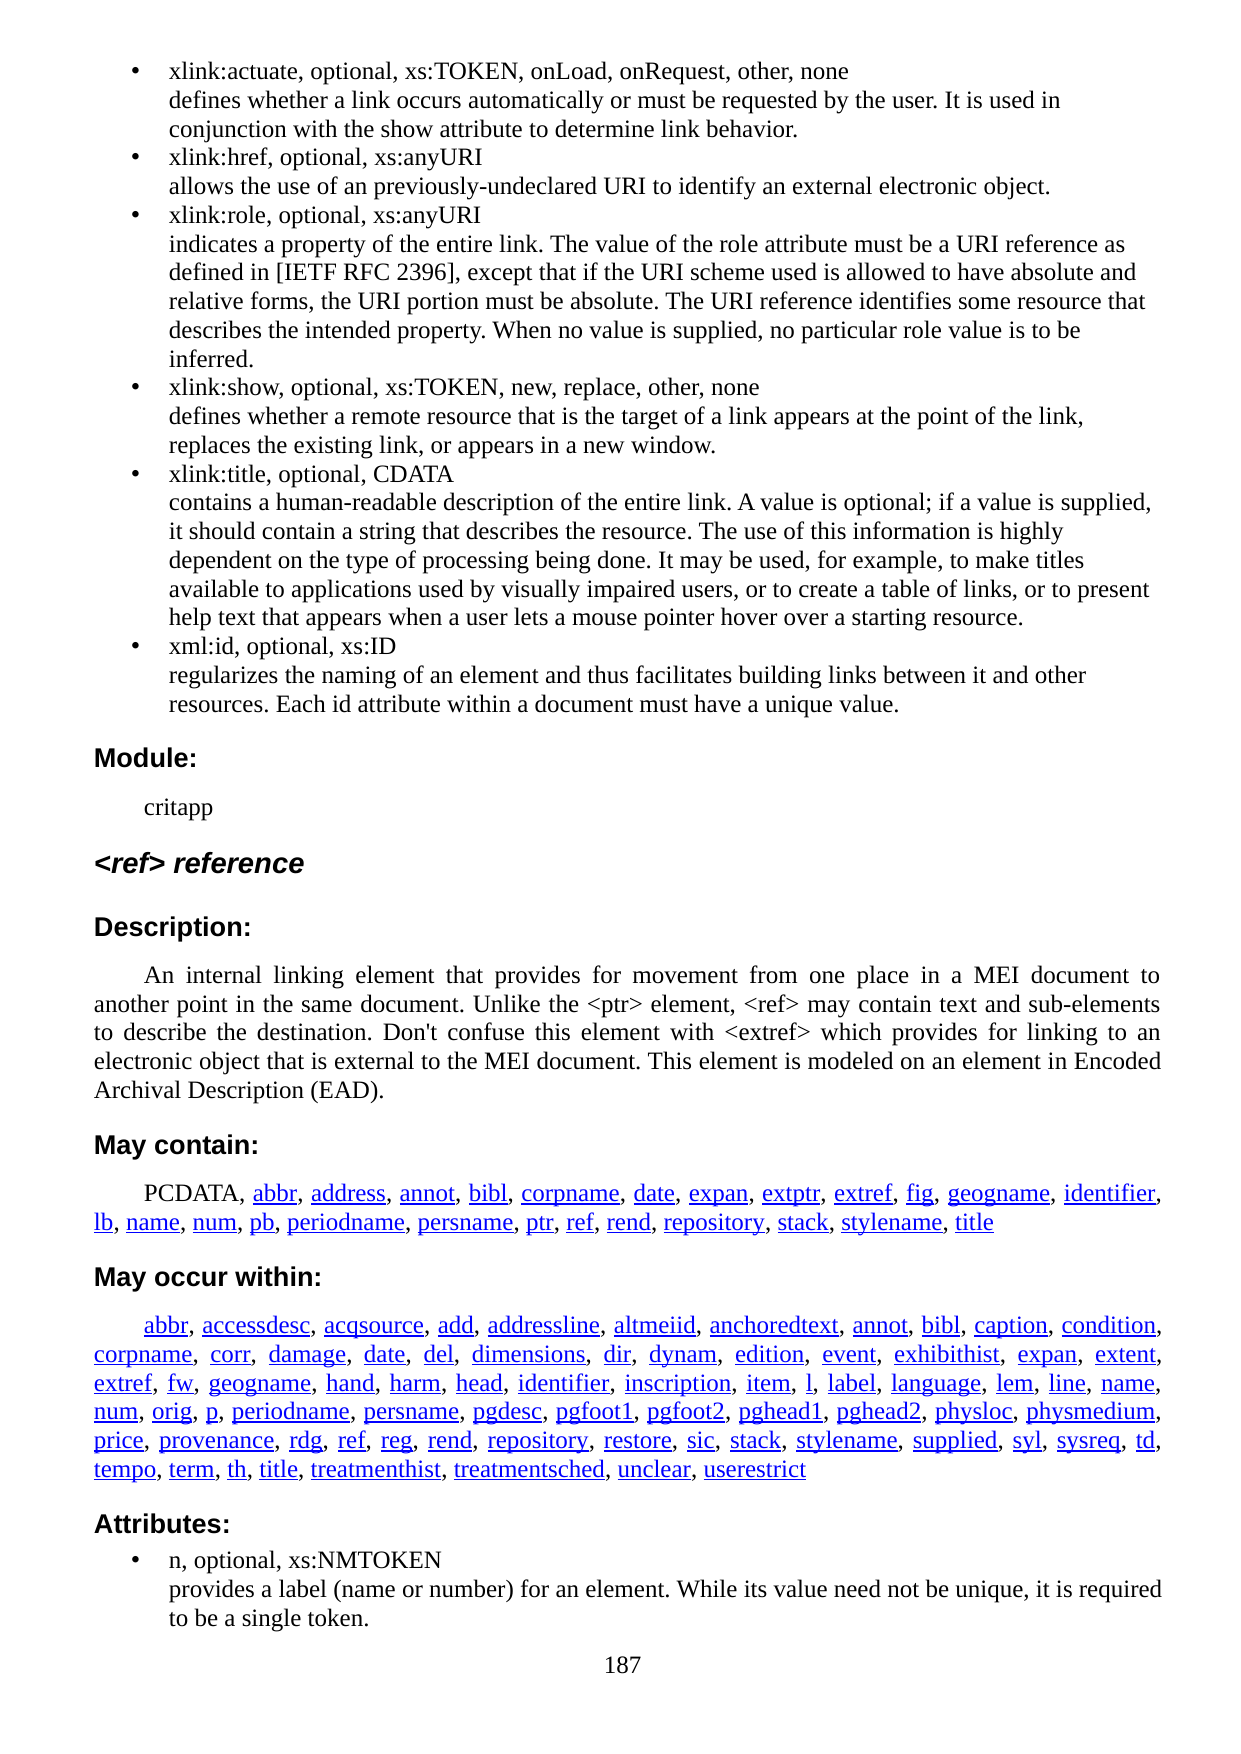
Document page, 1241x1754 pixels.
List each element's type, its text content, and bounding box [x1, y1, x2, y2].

subtitle Module: [94, 742, 1162, 774]
list xlink:role, optional, xs:anyURI indicates a property of the entire link. The value of the role attribute must be a URI reference as defined in [IETF RFC 2396], except that if the URI scheme used is allowed to have absolute and relative forms, the URI portion must be absolute. The URI reference identifies some resource that describes the intended property. When no value is supplied, no particular role value is to be inferred. [131, 200, 1162, 372]
subtitle Description: [94, 911, 1162, 942]
subtitle May occur within: [94, 1261, 1162, 1292]
list xlink:href, optional, xs:anyURI allows the use of an previously-undeclared URI to identify an external electronic object. [131, 142, 1162, 200]
list xlink:actuate, optional, xs:TOKEN, onLoad, onRequest, other, none defines whether a link occurs automatically or must be requested by the user. It is used in conjunction with the show attribute to determine link behavior. [131, 56, 1162, 142]
text abbr, accessdesc, acqsource, add, addressline, altmeiid, anchoredtext, annot, bibl, caption, condition, corpname, corr, damage, date, del, dimensions, dir, dynam, edition, event, exhibithist, expan, extent, extref, fw, geogname, hand, harm, head, identifier, inscription, item, l, label, language, lem, line, name, num, orig, p, periodname, persname, pgdesc, pgfoot1, pgfoot2, pghead1, pghead2, physloc, physmedium, price, provenance, rdg, ref, reg, rend, repository, restore, sic, stack, stylename, supplied, syl, sysreq, td, tempo, term, th, title, treatmenthist, treatmentsched, unclear, userestrict [94, 1310, 1162, 1483]
list xlink:show, optional, xs:TOKEN, new, replace, other, none defines whether a remote resource that is the target of a link appears at the point of the link, replaces the existing link, or appears in a new window. [131, 372, 1162, 459]
text critapp [94, 792, 1162, 821]
subtitle <ref> reference [94, 846, 1162, 879]
text PCDATA, abbr, address, annot, bibl, corpname, date, expan, extptr, extref, fig, geogname, identifier, lb, name, num, pb, periodname, persname, ptr, ref, rend, repository, stack, stylename, title [94, 1178, 1162, 1236]
list n, optional, xs:NMTOKEN provides a label (name or number) for an element. While its value need not be unique, it is required to be a single token. [131, 1545, 1162, 1631]
list xml:id, optional, xs:ID regularizes the naming of an element and thus facilitates building links between it and other resources. Each id attribute within a document must have a unique value. [131, 631, 1162, 717]
subtitle May contain: [94, 1129, 1162, 1160]
text An internal linking element that provides for movement from one place in a MEI document to another point in the same document. Unlike the <ptr> element, <ref> may contain text and sub-elements to describe the destination. Don't confuse this element with <extref> which provides for linking to an electronic object that is external to the MEI document. This element is modeled on an element in Encoded Archival Description (EAD). [94, 960, 1162, 1104]
list xlink:title, optional, CDATA contains a human-readable description of the entire link. A value is optional; if a value is supplied, it should contain a string that describes the resource. The use of this information is highly dependent on the type of processing being done. It may be used, for example, to make titles available to applications used by visually impaired users, or to create a table of links, or to present help text that appears when a user lets a mouse pointer hover over a starting resource. [131, 459, 1162, 631]
subtitle Attributes: [94, 1508, 1162, 1539]
